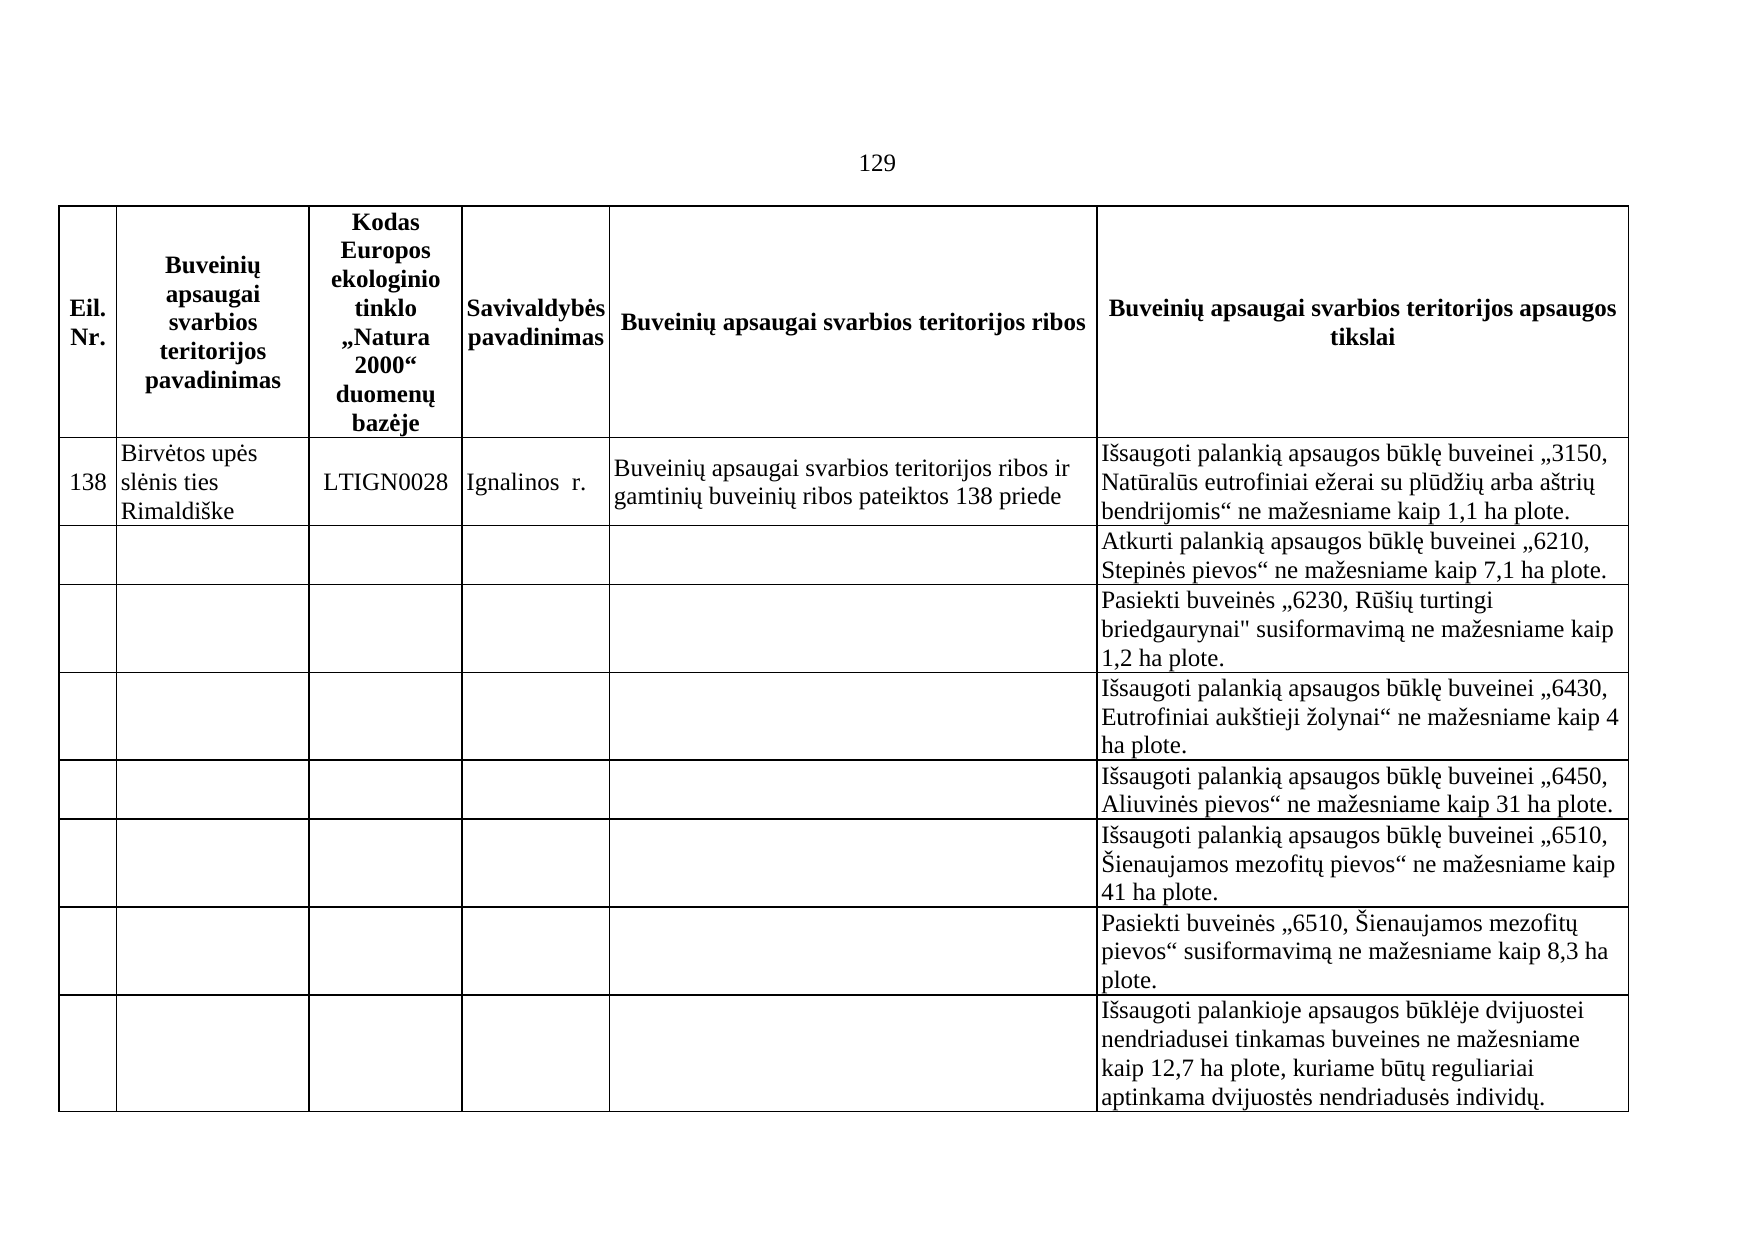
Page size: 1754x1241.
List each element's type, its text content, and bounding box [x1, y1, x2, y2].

table_cell [117, 585, 308, 671]
table_cell Buveinių apsaugai svarbios teritorijos ribos ir gamtinių buveinių ribos pateiktos 138 priede [610, 438, 1096, 524]
table_cell [310, 908, 461, 994]
table_header Kodas Europos ekologinio tinklo „Natura 2000“ duomenų bazėje [310, 207, 461, 437]
table_cell [117, 761, 308, 818]
table_cell [610, 996, 1096, 1111]
table_cell Pasiekti buveinės „6230, Rūšių turtingi briedgaurynai" susiformavimą ne mažesniame kaip 1,2 ha plote. [1098, 585, 1628, 671]
table_header Buveinių apsaugai svarbios teritorijos apsaugos tikslai [1098, 207, 1628, 437]
table_cell [60, 585, 116, 671]
table_cell LTIGN0028 [310, 438, 461, 524]
table_cell Išsaugoti palankią apsaugos būklę buveinei „3150, Natūralūs eutrofiniai ežerai su plūdžių arba aštrių bendrijomis“ ne mažesniame kaip 1,1 ha plote. [1098, 438, 1628, 524]
table_cell [60, 761, 116, 818]
table_cell Pasiekti buveinės „6510, Šienaujamos mezofitų pievos“ susiformavimą ne mažesniame kaip 8,3 ha plote. [1098, 908, 1628, 994]
table_cell [463, 820, 609, 906]
table_cell [310, 820, 461, 906]
table_header Eil. Nr. [60, 207, 116, 437]
table_cell [610, 673, 1096, 759]
table_cell [310, 526, 461, 584]
table_header Buveinių apsaugai svarbios teritorijos pavadinimas [117, 207, 308, 437]
table_cell [463, 996, 609, 1111]
table_cell [610, 820, 1096, 906]
table_cell [463, 585, 609, 671]
table_header Savivaldybės pavadinimas [463, 207, 609, 437]
table_cell Išsaugoti palankią apsaugos būklę buveinei „6510, Šienaujamos mezofitų pievos“ ne mažesniame kaip 41 ha plote. [1098, 820, 1628, 906]
table_cell [310, 761, 461, 818]
table_cell [117, 996, 308, 1111]
table_cell [463, 673, 609, 759]
table_cell [310, 996, 461, 1111]
table_cell [310, 673, 461, 759]
table_cell Atkurti palankią apsaugos būklę buveinei „6210, Stepinės pievos“ ne mažesniame kaip 7,1 ha plote. [1098, 526, 1628, 584]
table_cell Ignalinos r. [463, 438, 609, 524]
table_cell [610, 526, 1096, 584]
table_cell [117, 820, 308, 906]
table_header Buveinių apsaugai svarbios teritorijos ribos [610, 207, 1096, 437]
table_cell 138 [60, 438, 116, 524]
table_cell Išsaugoti palankią apsaugos būklę buveinei „6450, Aliuvinės pievos“ ne mažesniame kaip 31 ha plote. [1098, 761, 1628, 818]
table_cell Išsaugoti palankią apsaugos būklę buveinei „6430, Eutrofiniai aukštieji žolynai“ ne mažesniame kaip 4 ha plote. [1098, 673, 1628, 759]
table_cell [463, 908, 609, 994]
table_cell [117, 526, 308, 584]
table_cell [117, 673, 308, 759]
table_cell [610, 585, 1096, 671]
table_cell [463, 526, 609, 584]
table_cell [60, 908, 116, 994]
table_cell [60, 526, 116, 584]
table_cell [60, 673, 116, 759]
table_cell [117, 908, 308, 994]
table_cell Išsaugoti palankioje apsaugos būklėje dvijuostei nendriadusei tinkamas buveines ne mažesniame kaip 12,7 ha plote, kuriame būtų reguliariai aptinkama dvijuostės nendriadusės individų. [1098, 996, 1628, 1111]
table_cell [310, 585, 461, 671]
table_cell [610, 761, 1096, 818]
table_cell [60, 820, 116, 906]
table_cell [463, 761, 609, 818]
table_cell [610, 908, 1096, 994]
table_cell [60, 996, 116, 1111]
table_cell Birvėtos upės slėnis ties Rimaldiške [117, 438, 308, 524]
